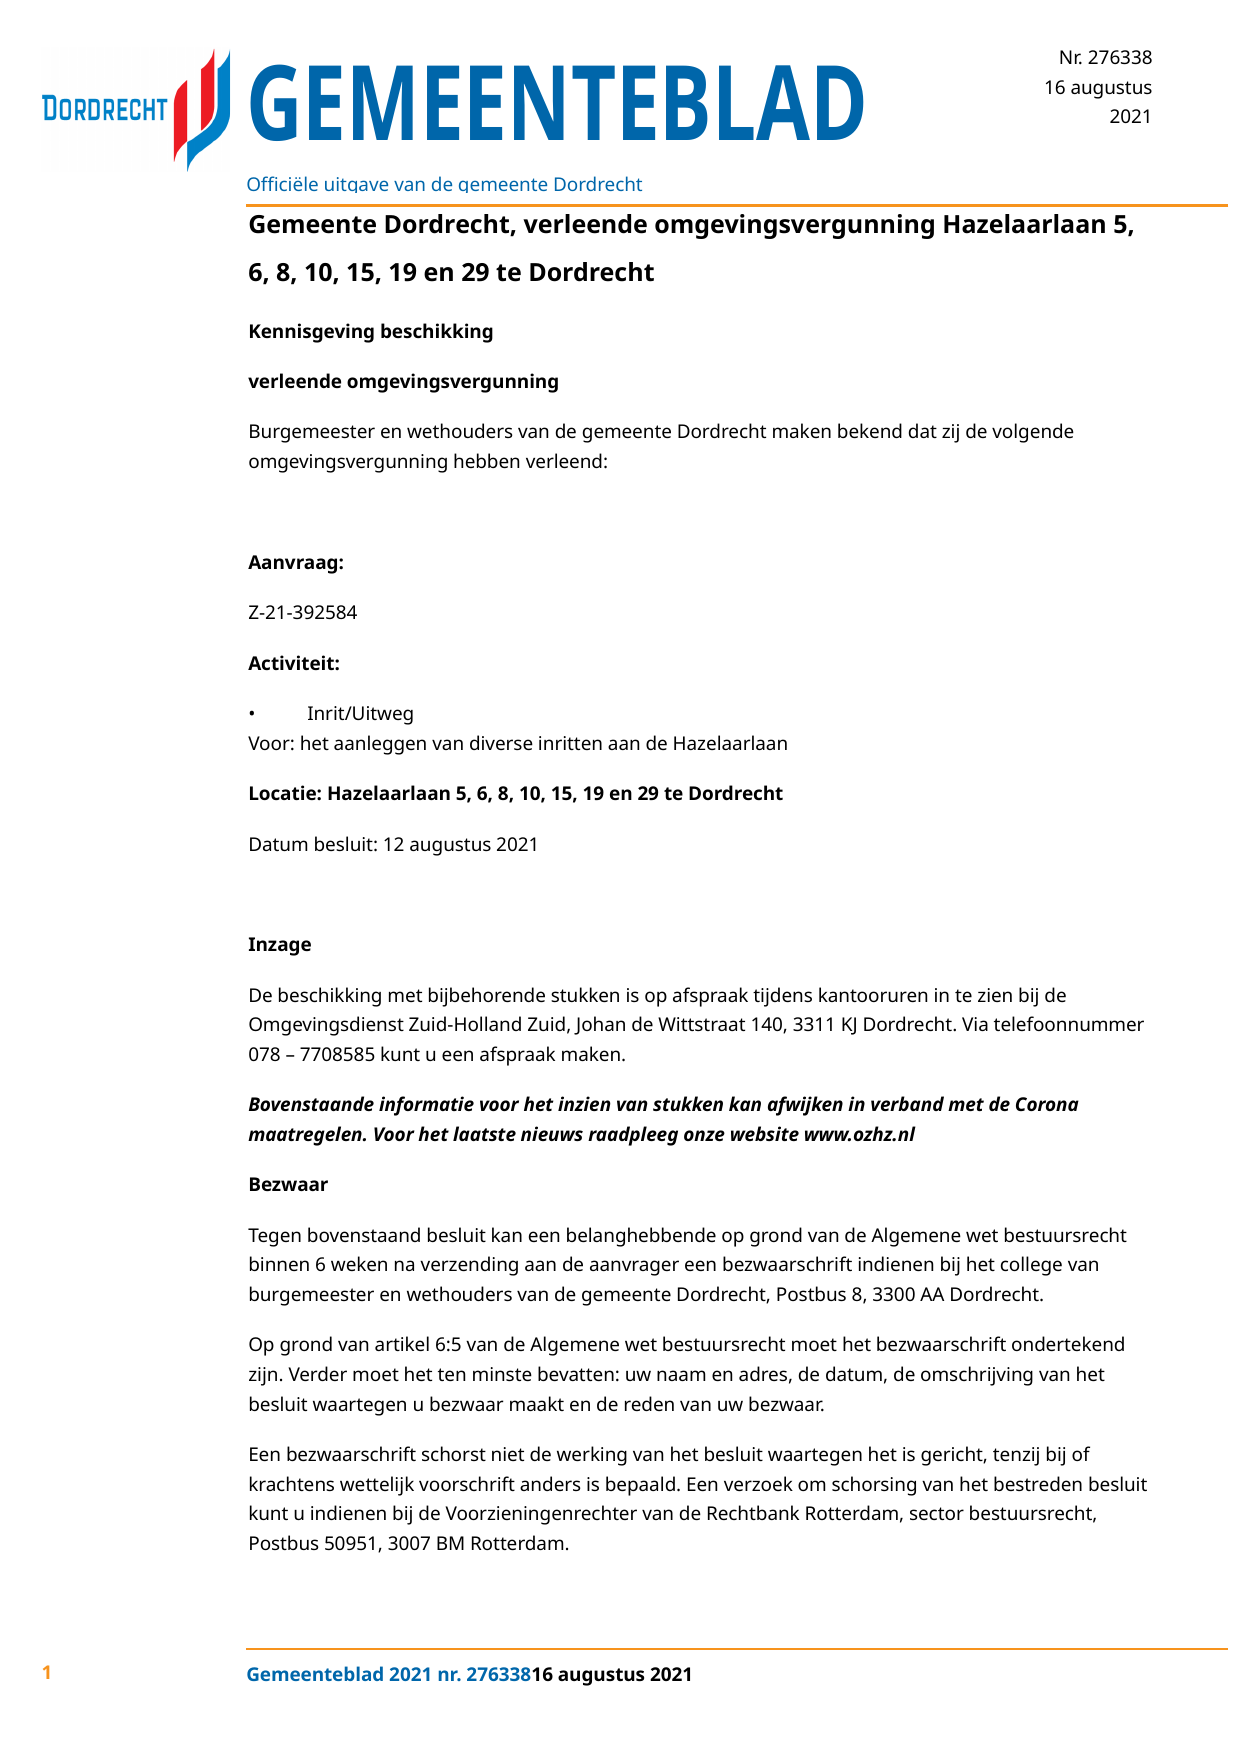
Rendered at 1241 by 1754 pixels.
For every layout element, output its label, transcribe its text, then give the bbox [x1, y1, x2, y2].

text Tegen bovenstaand besluit kan een belanghebbende op grond van de Algemene wet bestuursrecht binnen 6 weken na verzending aan de aanvrager een bezwaarschrift indienen bij het college van burgemeester en wethouders van de gemeente Dordrecht, Postbus 8, 3300 AA Dordrecht. [248, 1222, 1152, 1307]
text Locatie: Hazelaarlaan 5, 6, 8, 10, 15, 19 en 29 te Dordrecht [248, 780, 1152, 806]
text Gemeente Dordrecht, verleende omgevingsvergunning Hazelaarlaan 5, 6, 8, 10, 15, 19 en 29 te Dordrecht [248, 207, 1152, 288]
picture [41, 47, 231, 172]
text Burgemeester en wethouders van de gemeente Dordrecht maken bekend dat zij de volgende omgevingsvergunning hebben verleend: [248, 419, 1152, 474]
text Bezwaar [248, 1172, 1152, 1197]
text Op grond van artikel 6:5 van de Algemene wet bestuursrecht moet het bezwaarschrift ondertekend zijn. Verder moet het ten minste bevatten: uw naam en adres, de datum, de omschrijving van het besluit waartegen u bezwaar maakt en de reden van uw bezwaar. [248, 1332, 1152, 1417]
text verleende omgevingsvergunning [248, 368, 1152, 394]
text Inzage [248, 932, 1152, 957]
text De beschikking met bijbehorende stukken is op afspraak tijdens kantooruren in te zien bij de Omgevingsdienst Zuid-Holland Zuid, Johan de Wittstraat 140, 3311 KJ Dordrecht. Via telefoonnummer 078 – 7708585 kunt u een afspraak maken. [248, 982, 1152, 1067]
text Aanvraag: [248, 549, 1152, 575]
text Activiteit: [248, 650, 1152, 676]
list Inrit/Uitweg [248, 700, 1152, 726]
text Z-21-392584 [248, 599, 1152, 625]
text Voor: het aanleggen van diverse inritten aan de Hazelaarlaan [248, 730, 1152, 756]
text Bovenstaande informatie voor het inzien van stukken kan afwijken in verband met de Corona maatregelen. Voor het laatste nieuws raadpleeg onze website www.ozhz.nl [248, 1092, 1152, 1147]
text Datum besluit: 12 augustus 2021 [248, 831, 1152, 857]
text Een bezwaarschrift schorst niet de werking van het besluit waartegen het is gericht, tenzij bij of krachtens wettelijk voorschrift anders is bepaald. Een verzoek om schorsing van het bestreden besluit kunt u indienen bij de Voorzieningenrechter van de Rechtbank Rotterdam, sector bestuursrecht, Postbus 50951, 3007 BM Rotterdam. [248, 1441, 1152, 1556]
text Kennisgeving beschikking [248, 318, 1152, 344]
